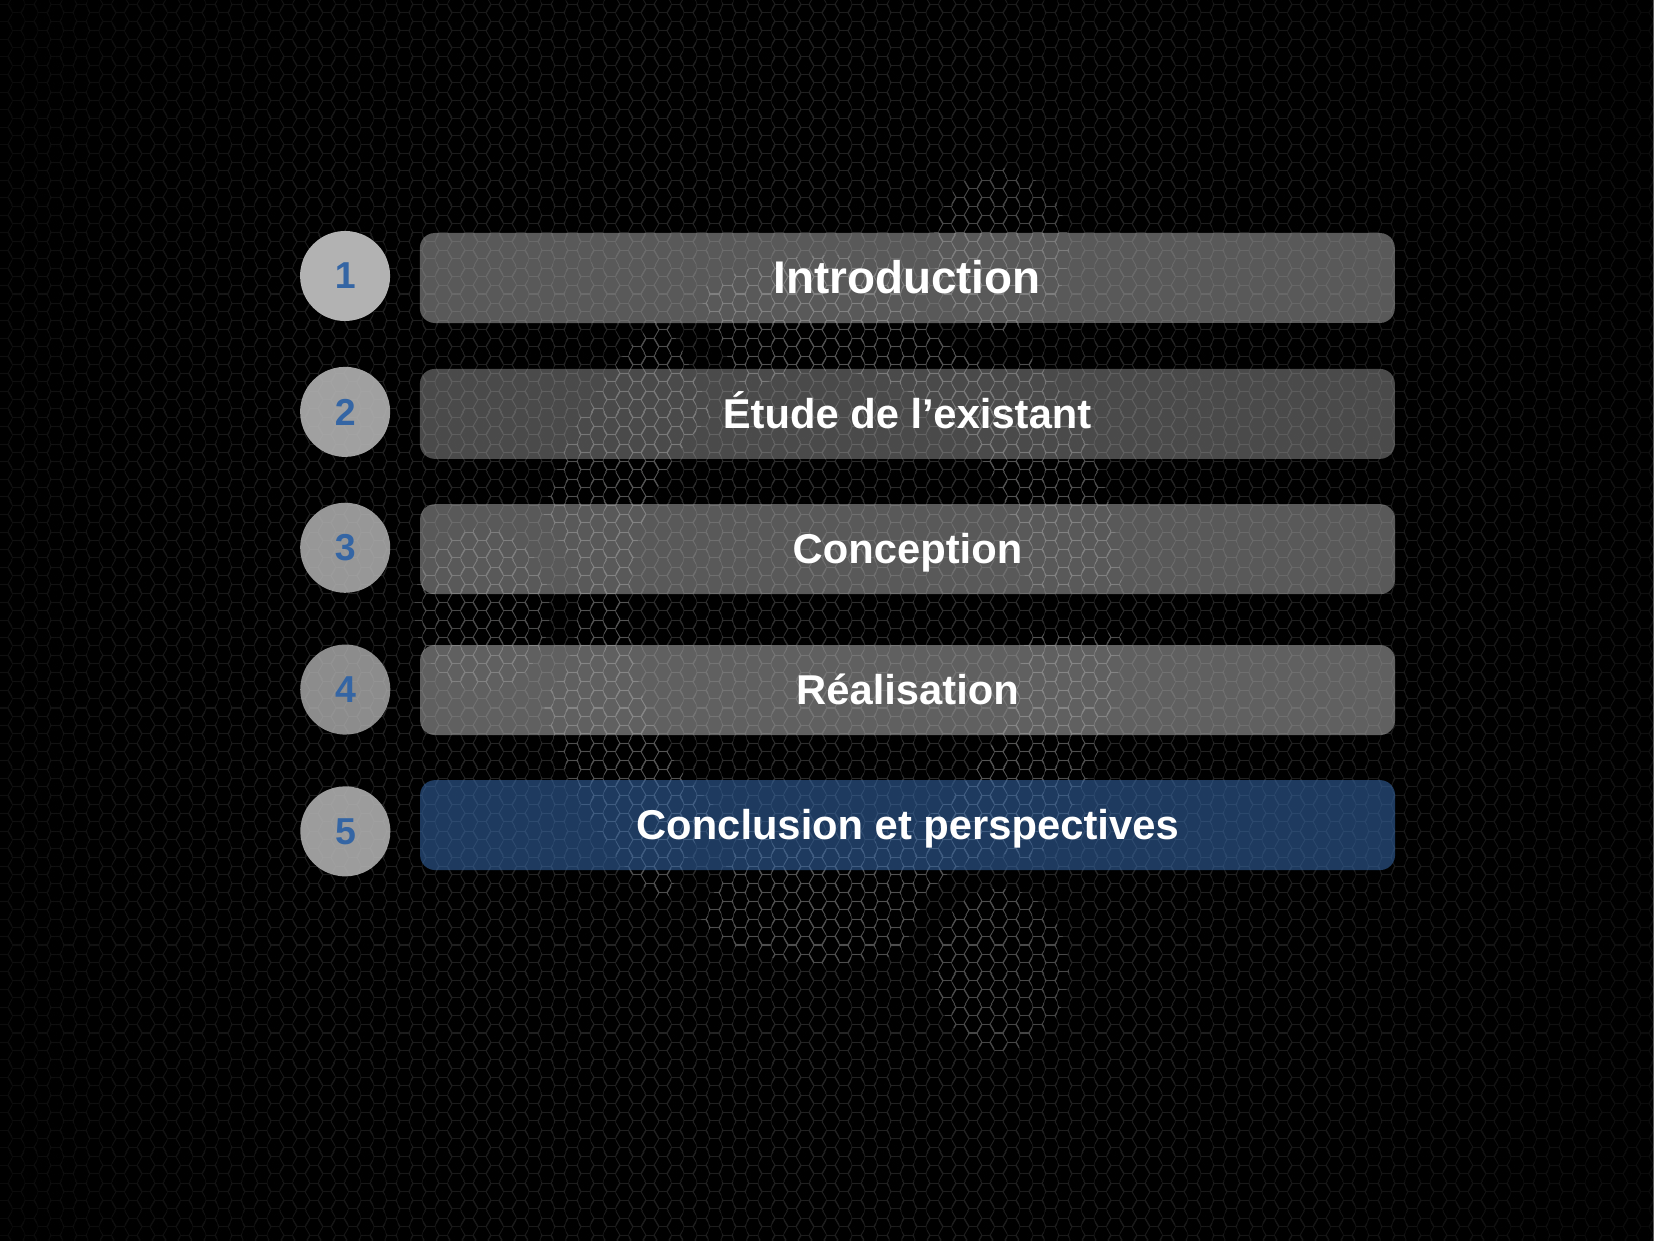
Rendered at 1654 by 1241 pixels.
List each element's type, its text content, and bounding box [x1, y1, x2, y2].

text_box 4 [300, 644, 391, 735]
text_box Réalisation [420, 645, 1396, 736]
text_box Introduction [419, 232, 1395, 324]
text_box 3 [300, 502, 391, 593]
text_box 2 [300, 366, 391, 457]
text_box Conclusion et perspectives [420, 780, 1396, 871]
picture [0, 0, 1654, 1241]
text_box Étude de l’existant [419, 368, 1395, 459]
text_box 5 [300, 786, 391, 877]
text_box Conception [420, 504, 1396, 595]
text_box 1 [300, 230, 391, 322]
